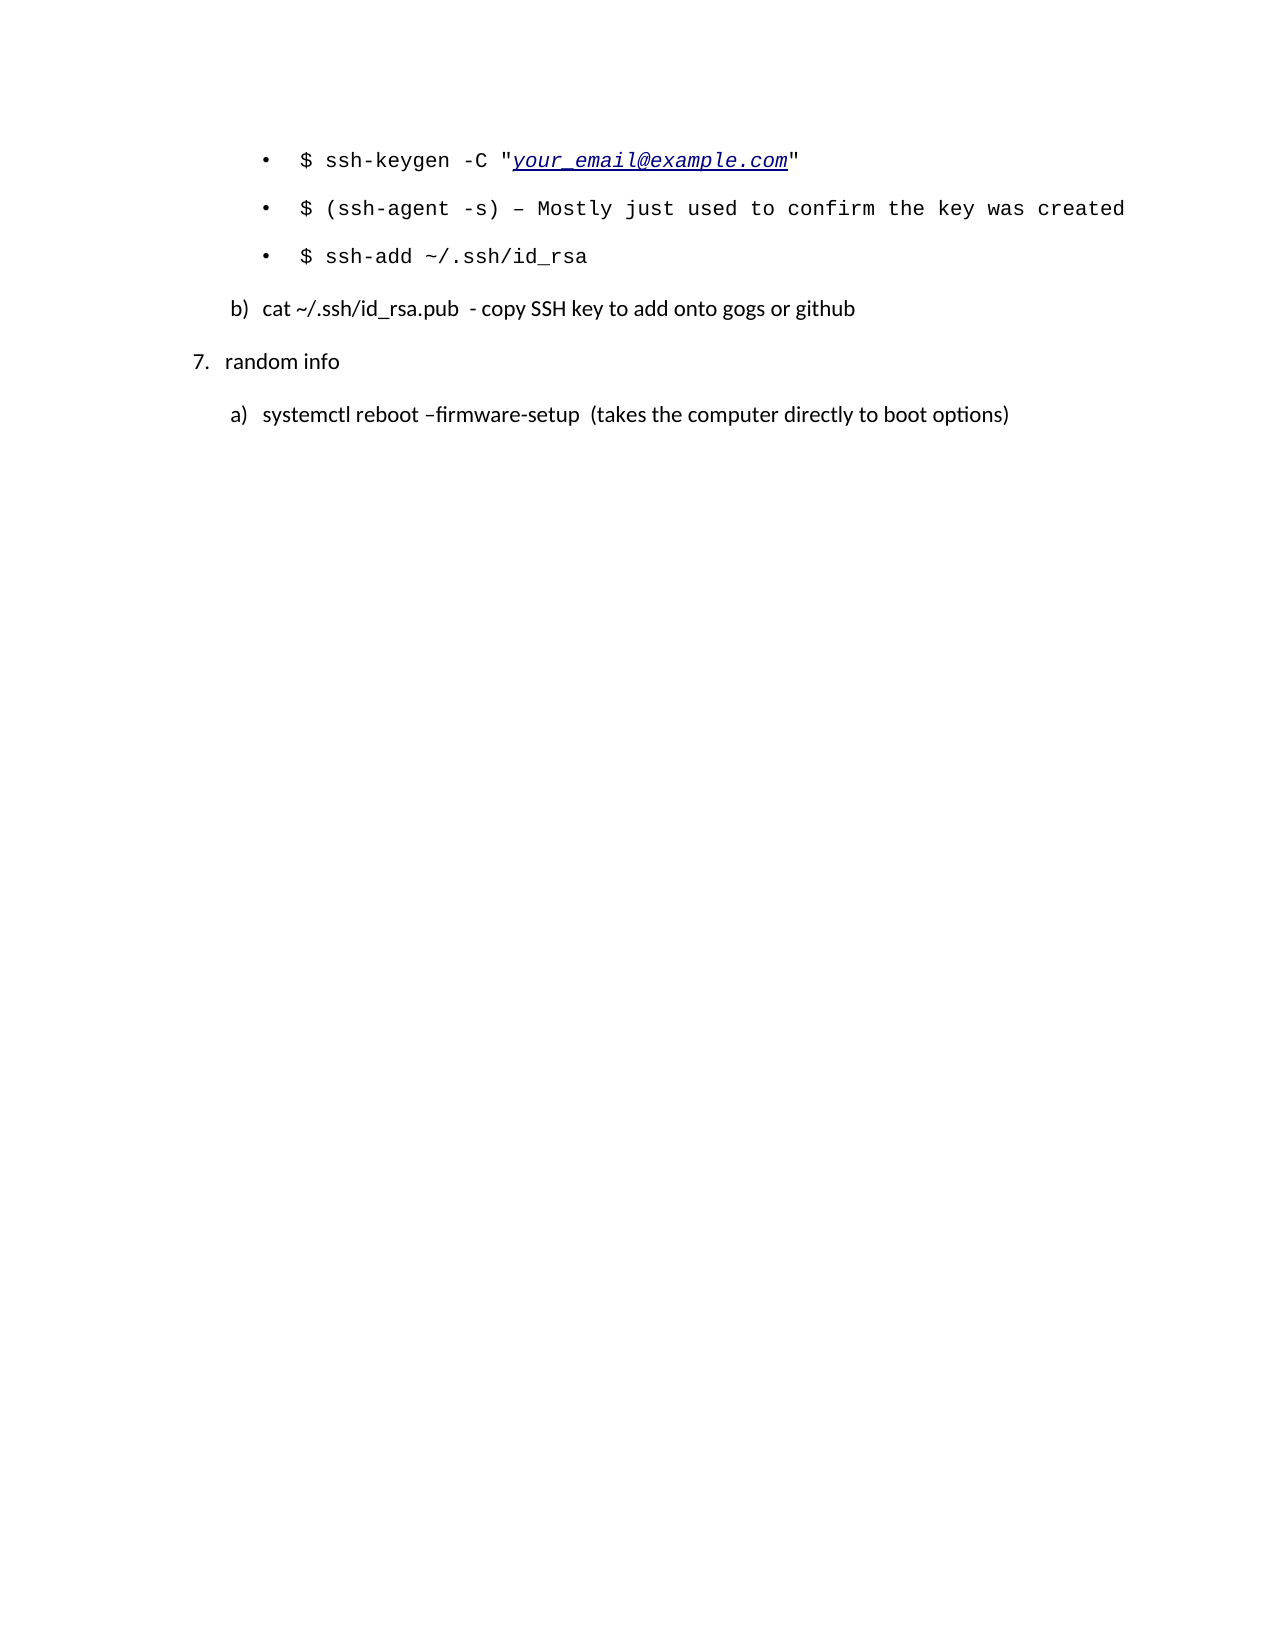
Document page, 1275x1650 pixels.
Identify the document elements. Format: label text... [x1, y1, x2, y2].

list systemctl reboot –firmware-setup (takes the computer directly to boot options) [225, 400, 1125, 428]
list random info [187, 347, 1125, 375]
list $ ssh-add ~/.ssh/id_rsa [262, 246, 1125, 270]
list $ (ssh-agent -s) – Mostly just used to confirm the key was created [262, 198, 1125, 222]
list cat ~/.ssh/id_rsa.pub - copy SSH key to add onto gogs or github [225, 294, 1125, 322]
list $ ssh-keygen -C "your_email@example.com" [262, 150, 1125, 174]
